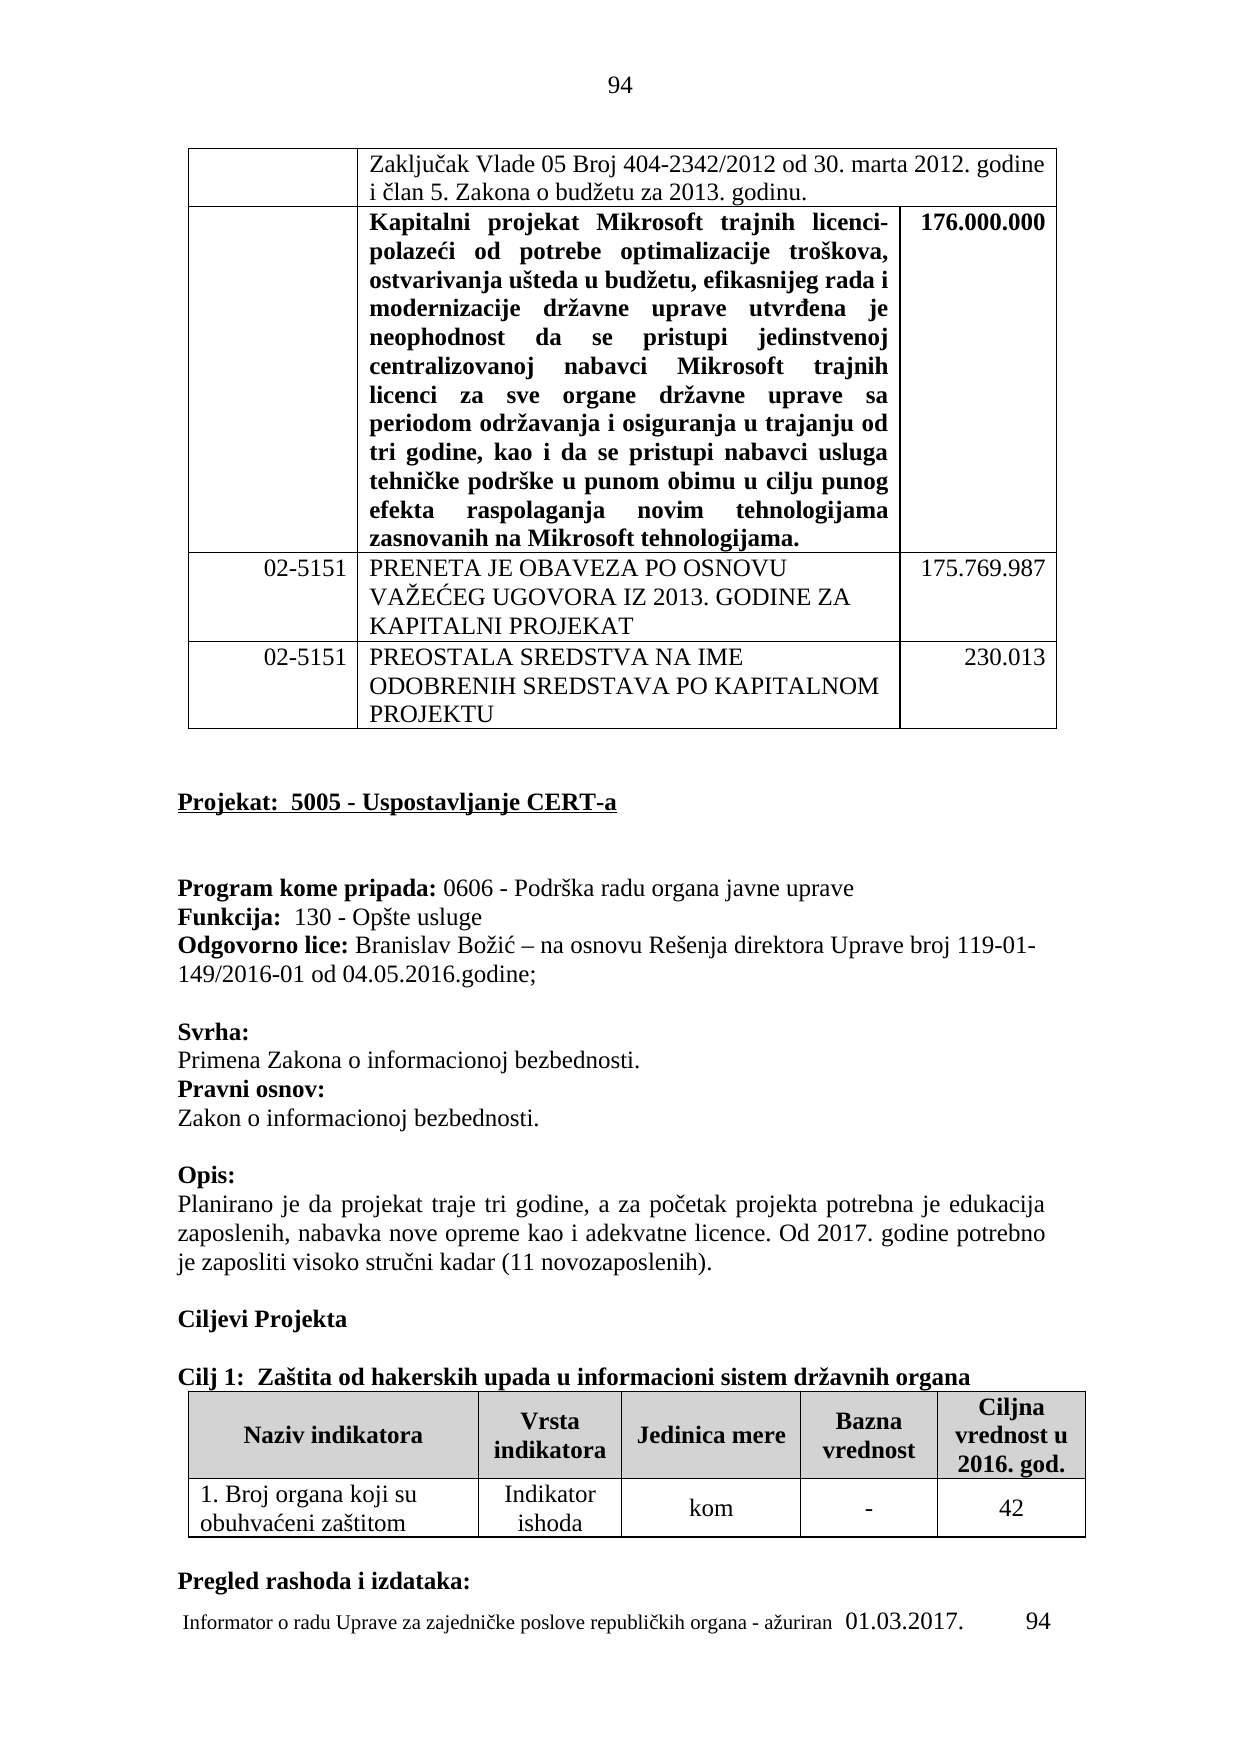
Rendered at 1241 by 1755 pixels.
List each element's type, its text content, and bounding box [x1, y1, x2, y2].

table_header Vrsta indikatora [479, 1392, 621, 1478]
table_cell kom [622, 1479, 800, 1536]
table_header Jedinica mere [622, 1392, 800, 1478]
text Svrha: Primena Zakona o informacionoj bezbednosti. [177, 988, 1063, 1074]
text Pravni osnov: Zakon o informacionoj bezbednosti. [177, 1074, 1063, 1132]
table_cell 175.769.987 [901, 553, 1056, 641]
text Opis: Planirano je da projekat traje tri godine, a za početak projekta potrebna je edukacija zaposlenih, nabavka nove opreme kao i adekvatne licence. Od 2017. godine potrebno je zaposliti visoko stručni kadar (11 novozaposlenih). [177, 1132, 1046, 1276]
table_cell Zaklјučak Vlade 05 Broj 404-2342/2012 od 30. marta 2012. godine i član 5. Zakona o budžetu za 2013. godinu. [358, 149, 1056, 206]
table_header Cilјna vrednost u 2016. god. [938, 1392, 1085, 1478]
table_cell 1. Broj organa koji su obuhvaćeni zaštitom [189, 1479, 478, 1536]
table_cell PREOSTALA SREDSTVA NA IME ODOBRENIH SREDSTAVA PO KAPITALNOM PROJEKTU [358, 642, 899, 728]
table_cell [189, 149, 357, 206]
table_cell PRENETA JE OBAVEZA PO OSNOVU VAŽEĆEG UGOVORA IZ 2013. GODINE ZA KAPITALNI PROJEKAT [358, 553, 899, 641]
table_cell 230.013 [901, 642, 1056, 728]
table_cell 176.000.000 [901, 207, 1056, 552]
table_cell 02-5151 [189, 553, 357, 641]
table_cell 02-5151 [189, 642, 357, 728]
text Projekat: 5005 - Uspostavlјanje CERT-a [177, 787, 1063, 816]
table_cell [189, 207, 357, 552]
table_cell Kapitalni projekat Mikrosoft trajnih licenci-polazeći od potrebe optimalizacije troškova, ostvarivanja ušteda u budžetu, efikasnijeg rada i modernizacije državne uprave utvrđena je neophodnost da se pristupi jedinstvenoj centralizovanoj nabavci Mikrosoft trajnih licenci za sve organe državne uprave sa periodom održavanja i osiguranja u trajanju od tri godine, kao i da se pristupi nabavci usluga tehničke podrške u punom obimu u cilјu punog efekta raspolaganja novim tehnologijama zasnovanih na Mikrosoft tehnologijama. [358, 207, 899, 552]
table_header Naziv indikatora [189, 1392, 478, 1478]
text Pregled rashoda i izdataka: [177, 1566, 1063, 1595]
text Cilјevi Projekta [177, 1304, 1063, 1362]
text Program kome pripada: 0606 - Podrška radu organa javne uprave Funkcija: 130 - Opšte usluge Odgovorno lice: Branislav Božić – na osnovu Rešenja direktora Uprave broj 119-01-149/2016-01 od 04.05.2016.godine; [177, 844, 1063, 988]
text Cilј 1: Zaštita od hakerskih upada u informacioni sistem državnih organa [177, 1362, 1063, 1391]
table_cell 42 [938, 1479, 1085, 1536]
table_cell Indikator ishoda [479, 1479, 621, 1536]
table_cell - [801, 1479, 937, 1536]
table_header Bazna vrednost [801, 1392, 937, 1478]
